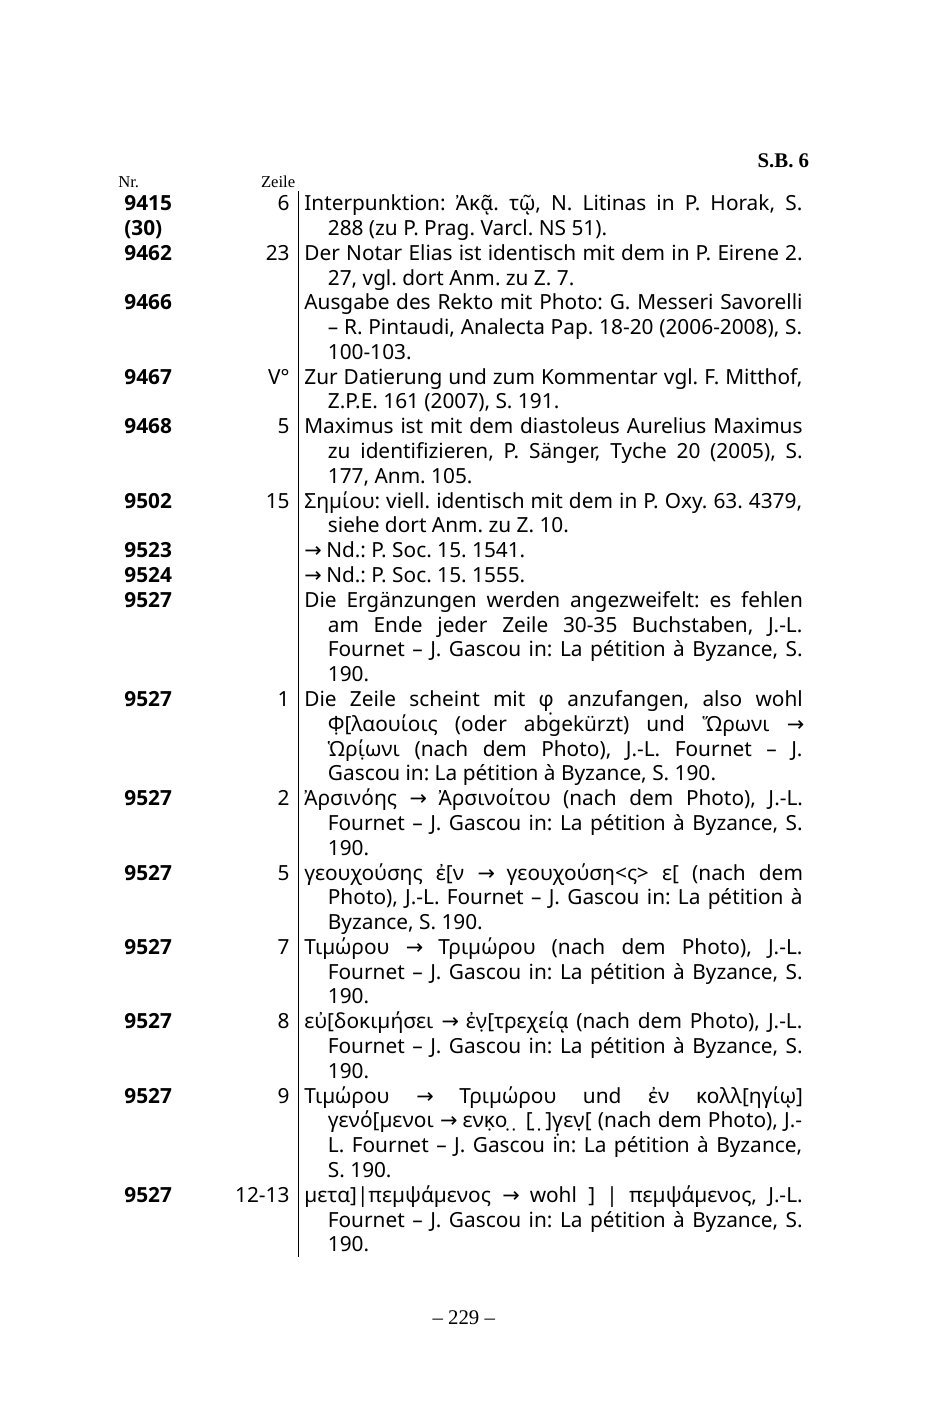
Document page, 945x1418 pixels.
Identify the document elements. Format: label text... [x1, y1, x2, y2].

table_cell 9527 [118, 1009, 207, 1083]
table_cell [207, 588, 298, 687]
table_cell [207, 563, 298, 587]
table_cell Τιμώρου → Τριμώρου (nach dem Photo), J.-L. Fournet – J. Gascou in: La pétition à Byzance, S. 190. [299, 935, 809, 1009]
table_cell 9527 [118, 1083, 207, 1182]
table_cell Die Ergänzungen werden angezweifelt: es fehlen am Ende jeder Zeile 30-35 Buchstaben, J.-L. Fournet – J. Gascou in: La pétition à Byzance, S. 190. [299, 588, 809, 687]
table_cell 9462 [118, 240, 207, 290]
table_cell Ausgabe des Rekto mit Photo: G. Messeri Savorelli – R. Pintaudi, Analecta Pap. 18-20 (2006-2008), S. 100-103. [299, 290, 809, 364]
table_cell 7 [207, 935, 298, 1009]
table_cell 9524 [118, 563, 207, 587]
table_cell → Nd.: P. Soc. 15. 1555. [299, 563, 809, 587]
table_cell [207, 290, 298, 364]
table_cell Der Notar Elias ist identisch mit dem in P. Eirene 2. 27, vgl. dort Anm. zu Z. 7. [299, 240, 809, 290]
table_cell 9466 [118, 290, 207, 364]
table_cell 9527 [118, 1183, 207, 1257]
table_cell 9527 [118, 935, 207, 1009]
table_cell 9527 [118, 860, 207, 934]
table_cell εὐ[δοκιμήσει → ἐν̣[τρεχείᾳ (nach dem Photo), J.-L. Fournet – J. Gascou in: La pétition à Byzance, S. 190. [299, 1009, 809, 1083]
table_cell 9415 (30) [118, 191, 207, 240]
table_cell 9527 [118, 786, 207, 860]
table_cell Ἀρσινόης → Ἀρσινοίτου (nach dem Photo), J.-L. Fournet – J. Gascou in: La pétition à Byzance, S. 190. [299, 786, 809, 860]
table_cell 9468 [118, 414, 207, 488]
table_cell [207, 538, 298, 563]
table_cell 8 [207, 1009, 298, 1083]
table_cell 9527 [118, 687, 207, 786]
table_cell 9502 [118, 488, 207, 538]
table_cell Die Zeile scheint mit φ̣ anzufangen, also wohl Φ̣[λαουίοις (oder abgekürzt) und Ὥρωνι → Ὡρί̣ωνι (nach dem Photo), J.-L. Fournet – J. Gascou in: La pétition à Byzance, S. 190. [299, 687, 809, 786]
table_cell 5 [207, 860, 298, 934]
table_cell Interpunktion: Ἀκᾷ. τῷ, N. Litinas in P. Horak, S. 288 (zu P. Prag. Varcl. NS 51). [299, 191, 809, 240]
table_cell 1 [207, 687, 298, 786]
table_cell 12-13 [207, 1183, 298, 1257]
table_cell 9467 [118, 364, 207, 414]
table_cell Τιμώρου → Τριμώρου und ἐν κολλ[ηγίῳ] γενό[μενοι → ενκ̣ο ̣ ̣ [ ̣ ̣]γ̣εν̣[ (nach dem Photo), J.-L. Fournet – J. Gascou in: La pétition à Byzance, S. 190. [299, 1083, 809, 1182]
table_cell γεουχούσης ἐ[ν → γεουχούση<ς> ε[ (nach dem Photo), J.-L. Fournet – J. Gascou in: La pétition à Byzance, S. 190. [299, 860, 809, 934]
table_cell 6 [207, 191, 298, 240]
table_cell 2 [207, 786, 298, 860]
table_cell 15 [207, 488, 298, 538]
table_cell 9 [207, 1083, 298, 1182]
table_cell 23 [207, 240, 298, 290]
table_cell 9523 [118, 538, 207, 563]
table_cell Zur Datierung und zum Kommentar vgl. F. Mitthof, Z.P.E. 161 (2007), S. 191. [299, 364, 809, 414]
table_cell 9527 [118, 588, 207, 687]
table_cell V° [207, 364, 298, 414]
table_cell Maximus ist mit dem diastoleus Aurelius Maximus zu identifizieren, P. Sänger, Tyche 20 (2005), S. 177, Anm. 105. [299, 414, 809, 488]
table_cell → Nd.: P. Soc. 15. 1541. [299, 538, 809, 563]
table_cell μετα]|πεμψάμενος → wohl ] | πεμψάμενος, J.-L. Fournet – J. Gascou in: La pétition à Byzance, S. 190. [299, 1183, 809, 1257]
table_cell 5 [207, 414, 298, 488]
table_cell Σημίου: viell. identisch mit dem in P. Oxy. 63. 4379, siehe dort Anm. zu Z. 10. [299, 488, 809, 538]
